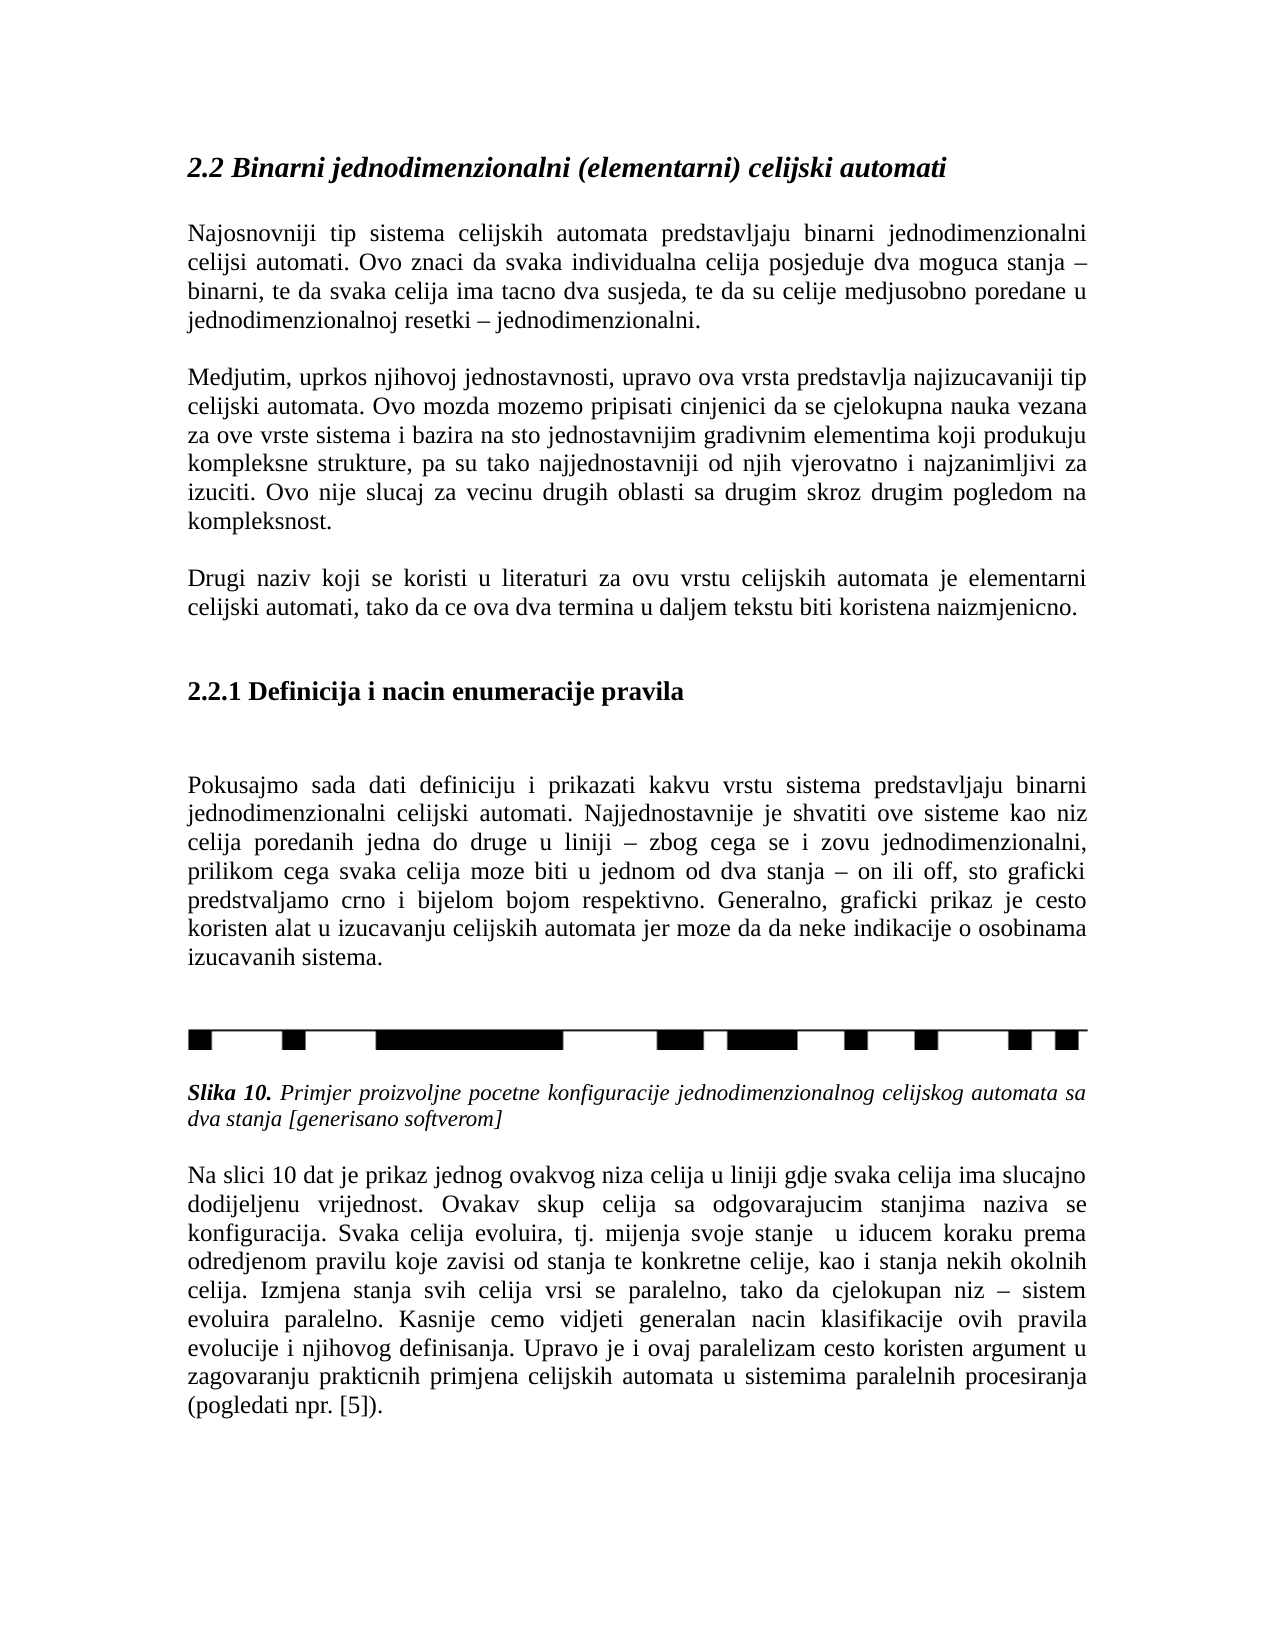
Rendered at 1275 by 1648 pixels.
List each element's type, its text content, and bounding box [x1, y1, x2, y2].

subtitle 2.2 Binarni jednodimenzionalni (elementarni) celijski automati [187, 150, 1088, 183]
text Medjutim, uprkos njihovoj jednostavnosti, upravo ova vrsta predstavlja najizucavaniji tip celijski automata. Ovo mozda mozemo pripisati cinjenici da se cjelokupna nauka vezana za ove vrste sistema i bazira na sto jednostavnijim gradivnim elementima koji produkuju kompleksne strukture, pa su tako najjednostavniji od njih vjerovatno i najzanimljivi za izuciti. Ovo nije slucaj za vecinu drugih oblasti sa drugim skroz drugim pogledom na kompleksnost. [187, 362, 1088, 535]
text Pokusajmo sada dati definiciju i prikazati kakvu vrstu sistema predstavljaju binarni jednodimenzionalni celijski automati. Najjednostavnije je shvatiti ove sisteme kao niz celija poredanih jedna do druge u liniji – zbog cega se i zovu jednodimenzionalni, prilikom cega svaka celija moze biti u jednom od dva stanja – on ili off, sto graficki predstvaljamo crno i bijelom bojom respektivno. Generalno, graficki prikaz je cesto koristen alat u izucavanju celijskih automata jer moze da da neke indikacije o osobinama izucavanih sistema. [187, 770, 1088, 971]
subtitle 2.2.1 Definicija i nacin enumeracije pravila [187, 675, 1088, 706]
text Na slici 10 dat je prikaz jednog ovakvog niza celija u liniji gdje svaka celija ima slucajno dodijeljenu vrijednost. Ovakav skup celija sa odgovarajucim stanjima naziva se konfiguracija. Svaka celija evoluira, tj. mijenja svoje stanje u iducem koraku prema odredjenom pravilu koje zavisi od stanja te konkretne celije, kao i stanja nekih okolnih celija. Izmjena stanja svih celija vrsi se paralelno, tako da cjelokupan niz – sistem evoluira paralelno. Kasnije cemo vidjeti generalan nacin klasifikacije ovih pravila evolucije i njihovog definisanja. Upravo je i ovaj paralelizam cesto koristen argument u zagovaranju prakticnih primjena celijskih automata u sistemima paralelnih procesiranja (pogledati npr. [5]). [187, 1160, 1088, 1419]
text Najosnovniji tip sistema celijskih automata predstavljaju binarni jednodimenzionalni celijsi automati. Ovo znaci da svaka individualna celija posjeduje dva moguca stanja – binarni, te da svaka celija ima tacno dva susjeda, te da su celije medjusobno poredane u jednodimenzionalnoj resetki – jednodimenzionalni. [187, 218, 1088, 333]
text Slika 10. Primjer proizvoljne pocetne konfiguracije jednodimenzionalnog celijskog automata sa dva stanja [generisano softverom] [187, 1079, 1087, 1131]
text Drugi naziv koji se koristi u literaturi za ovu vrstu celijskih automata je elementarni celijski automati, tako da ce ova dva termina u daljem tekstu biti koristena naizmjenicno. [187, 563, 1088, 621]
picture [187, 1028, 1088, 1050]
